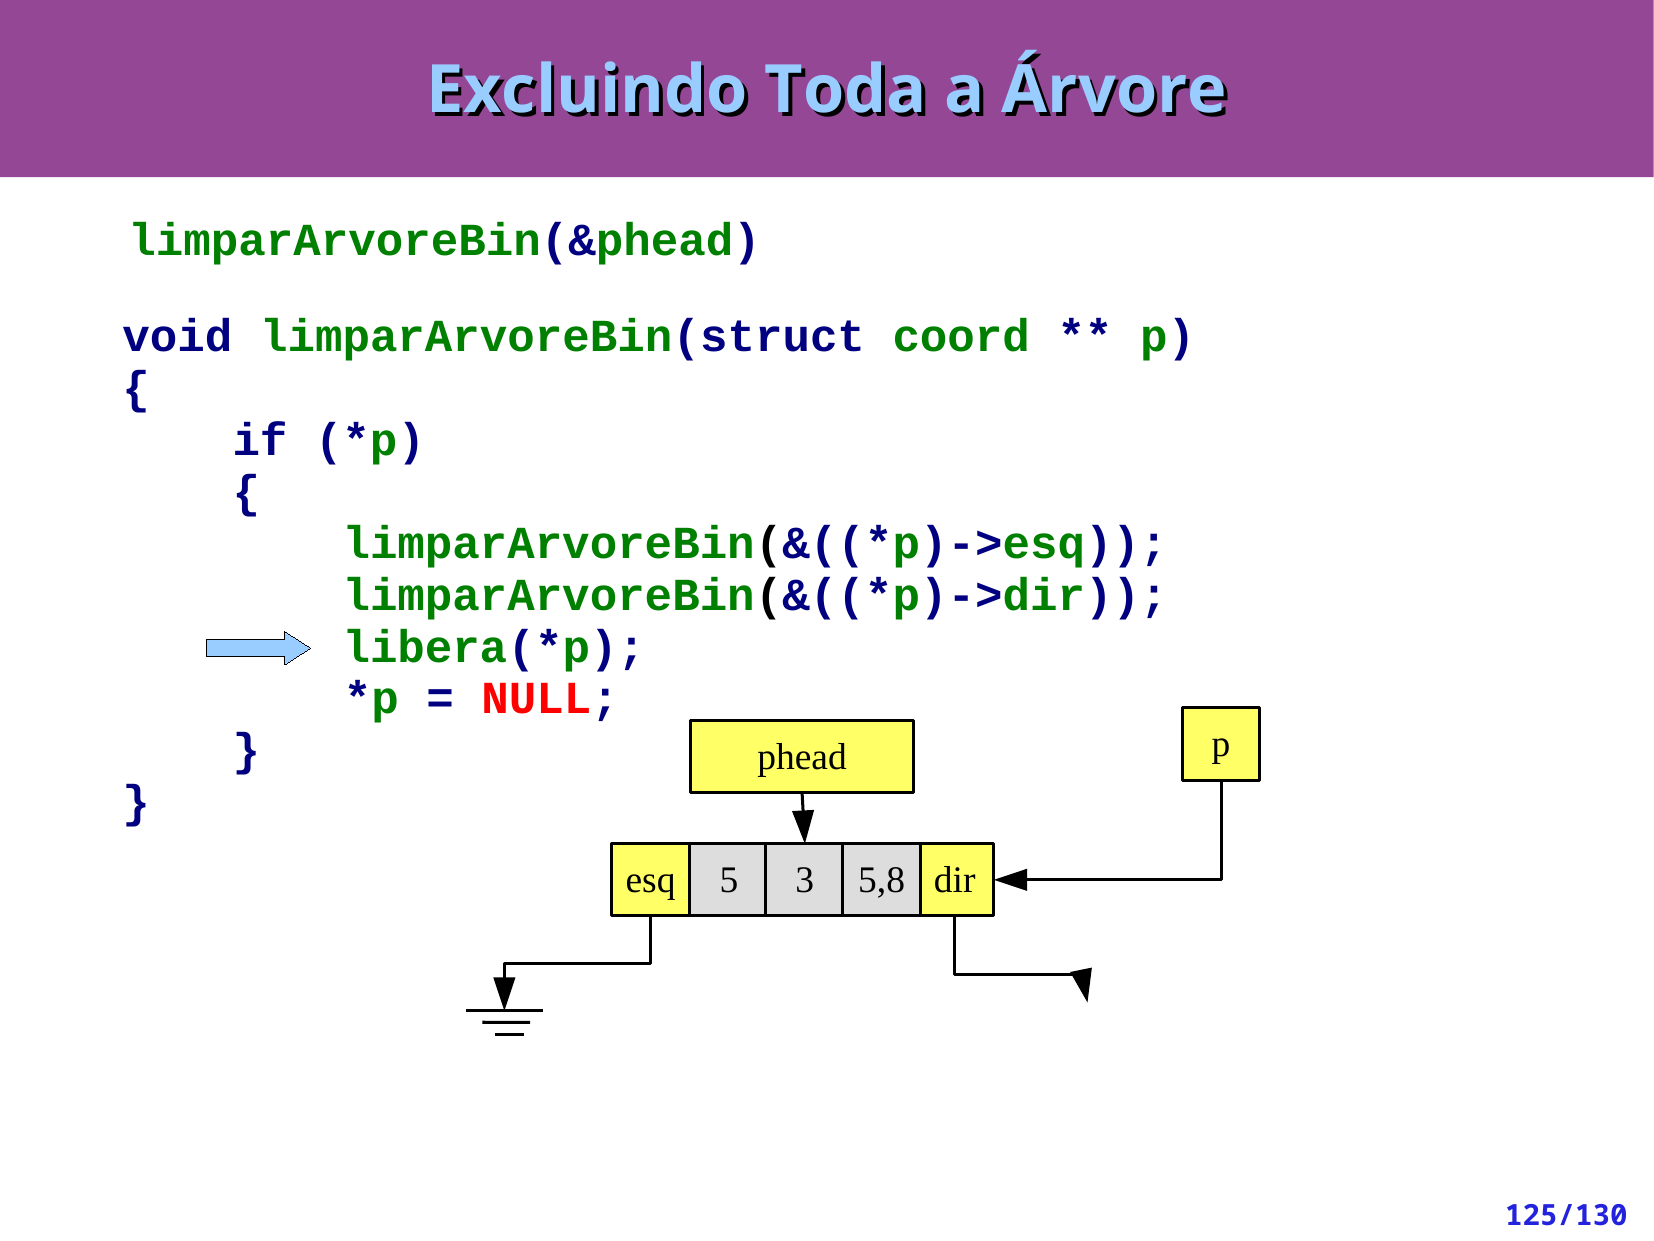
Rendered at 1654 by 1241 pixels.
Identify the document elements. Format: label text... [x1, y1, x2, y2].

text_box 5 [690, 843, 765, 916]
text_box phead [690, 720, 914, 793]
text_box 3 [765, 843, 842, 916]
text_box limparArvoreBin(&phead) [113, 210, 1381, 277]
text_box void limparArvoreBin(struct coord ** p) { if (*p) { limparArvoreBin(&((*p)->esq)); limparArvoreBin(&((*p)->dir)); libera(*p); *p = NULL; } } [107, 306, 1654, 1091]
text_box esq [611, 843, 690, 916]
text_box p [1182, 707, 1260, 781]
title Excluindo Toda a Árvore [82, 0, 1571, 176]
text_box dir [921, 843, 994, 916]
text_box [206, 631, 311, 665]
text_box 5,8 [842, 843, 921, 916]
